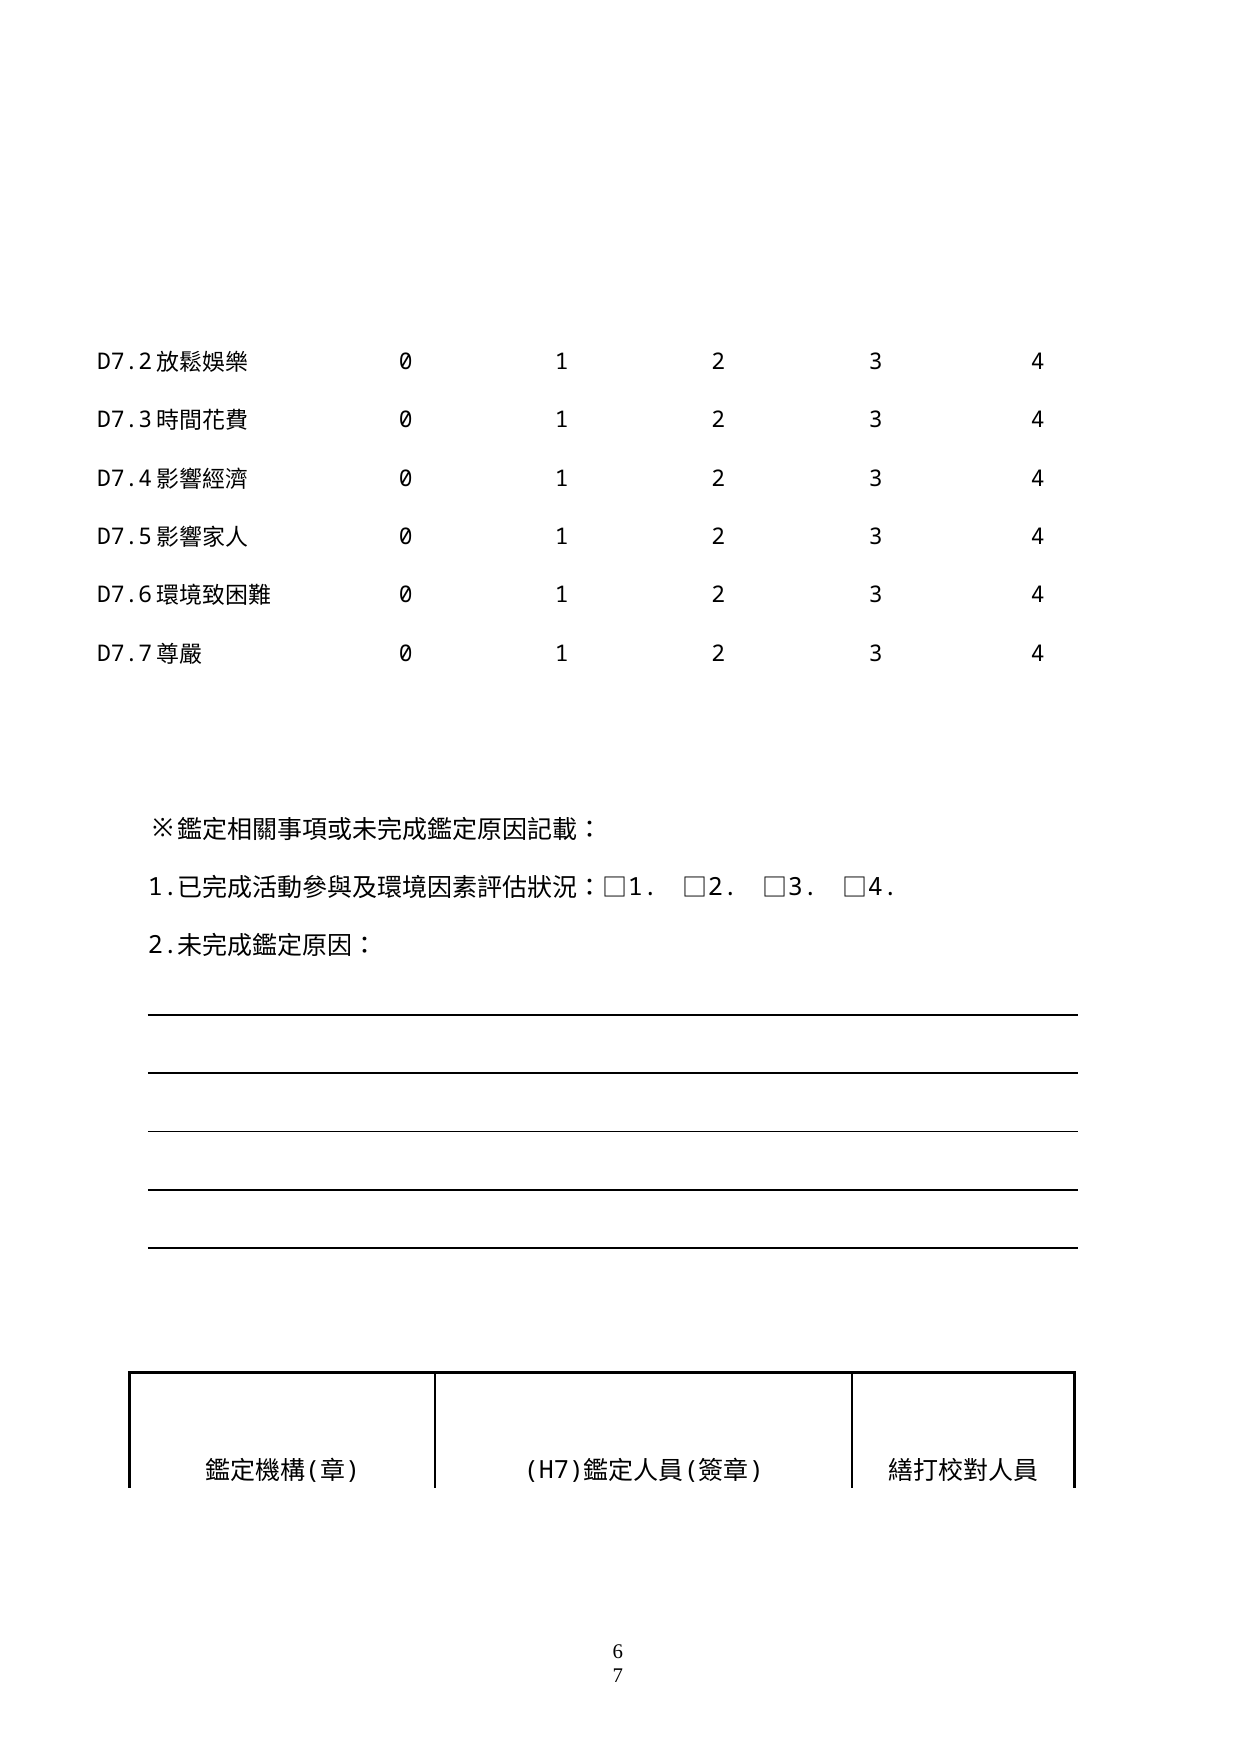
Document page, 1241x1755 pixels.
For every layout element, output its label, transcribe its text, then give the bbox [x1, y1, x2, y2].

table_cell D7.2放鬆娛樂 [97, 321, 329, 379]
table_cell 1 [482, 379, 640, 438]
table_cell 1 [482, 438, 640, 496]
table_cell 3 [796, 438, 955, 496]
table_cell 1 [482, 496, 640, 554]
table_header 鑑定機構(章) [131, 1374, 434, 1488]
table_cell D7.3時間花費 [97, 379, 329, 438]
table_cell 4 [955, 554, 1120, 613]
table_cell 3 [796, 554, 955, 613]
table_cell 1 [482, 321, 640, 379]
table_cell 1 [482, 554, 640, 613]
text 1.已完成活動參與及環境因素評估狀況：□1. □2. □3. □4. [148, 846, 1090, 904]
table_cell 3 [796, 613, 955, 671]
table_cell 1 [482, 613, 640, 671]
table_cell 2 [640, 496, 796, 554]
table_header (H7)鑑定人員(簽章) [436, 1374, 851, 1488]
table_cell 2 [640, 554, 796, 613]
table_cell 3 [796, 496, 955, 554]
table_cell D7.6環境致困難 [97, 554, 329, 613]
table_cell 2 [640, 613, 796, 671]
table_cell 4 [955, 379, 1120, 438]
table_cell 0 [329, 438, 482, 496]
table_cell 0 [329, 496, 482, 554]
table_cell D7.5影響家人 [97, 496, 329, 554]
table_cell D7.7尊嚴 [97, 613, 329, 671]
table_cell 2 [640, 379, 796, 438]
table_cell 4 [955, 613, 1120, 671]
table_cell 0 [329, 613, 482, 671]
table_cell 0 [329, 554, 482, 613]
table_cell 3 [796, 379, 955, 438]
text 2.未完成鑑定原因： [148, 904, 1093, 963]
table_cell 4 [955, 496, 1120, 554]
text ※鑑定相關事項或未完成鑑定原因記載： [148, 788, 1093, 846]
table_cell 4 [955, 438, 1120, 496]
table_cell 0 [329, 379, 482, 438]
table_cell 2 [640, 438, 796, 496]
table_cell 2 [640, 321, 796, 379]
table_cell 0 [329, 321, 482, 379]
table_cell 4 [955, 321, 1120, 379]
table_cell D7.4影響經濟 [97, 438, 329, 496]
table_header 繕打校對人員 [853, 1374, 1073, 1488]
table_cell 3 [796, 321, 955, 379]
